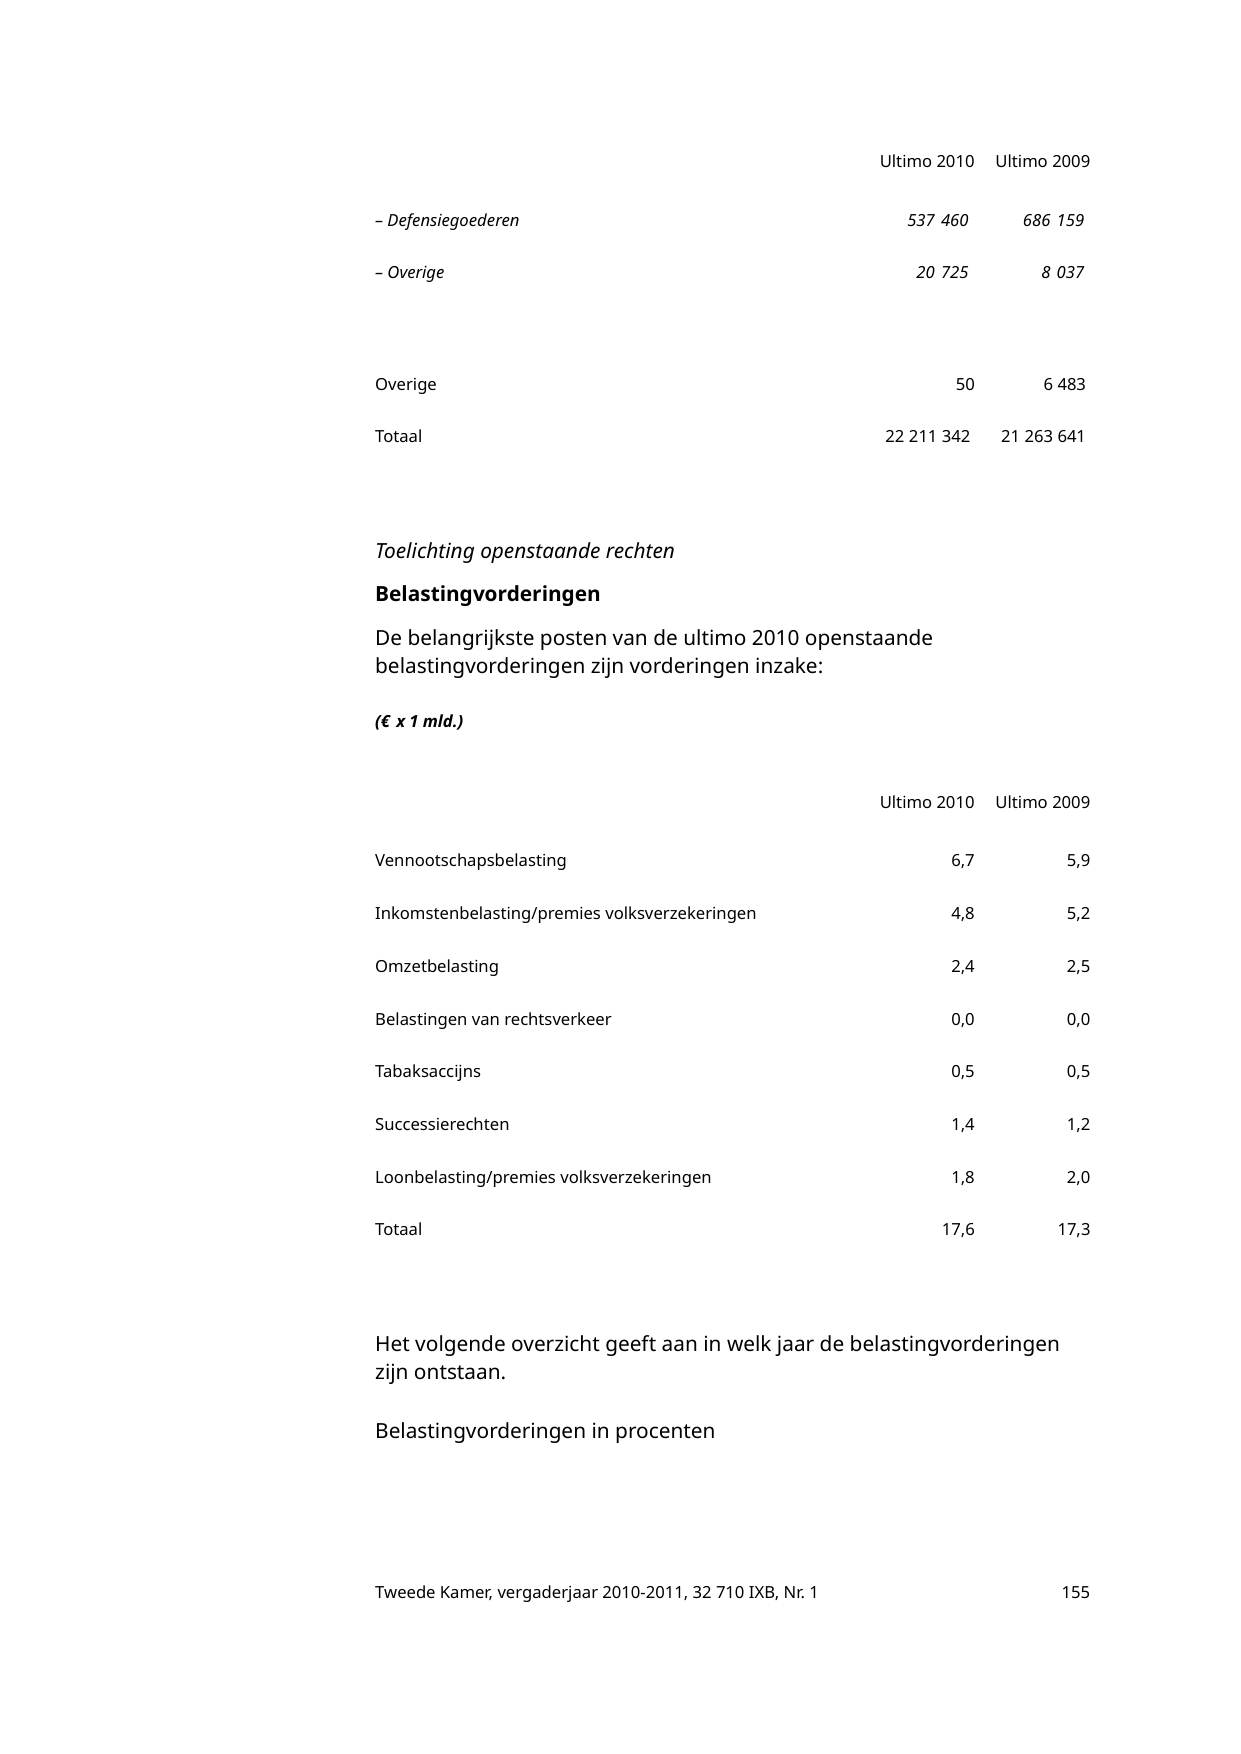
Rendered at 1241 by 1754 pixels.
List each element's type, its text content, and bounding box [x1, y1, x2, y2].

table_cell Totaal [375, 425, 859, 478]
table_cell 21 263 641 [975, 425, 1090, 478]
table_cell 4,8 [859, 902, 974, 954]
table_cell Belastingen van rechtsverkeer [375, 1007, 859, 1060]
table_cell Omzetbelasting [375, 954, 859, 1007]
table_cell 50 [859, 372, 974, 425]
table_header Ultimo 2009 [975, 150, 1090, 208]
table_cell Overige [375, 372, 859, 425]
text Toelichting openstaande rechten [375, 536, 1090, 564]
table_cell [375, 314, 859, 372]
table_cell Tabaksaccijns [375, 1060, 859, 1112]
table_cell 0,0 [859, 1007, 974, 1060]
table_cell 0,5 [859, 1060, 974, 1112]
table_header Ultimo 2010 [859, 150, 974, 208]
table_cell 6 483 [975, 372, 1090, 425]
table_cell 686 159 [975, 209, 1090, 261]
table_cell Vennootschapsbelasting [375, 849, 859, 902]
table_cell 8 037 [975, 261, 1090, 314]
table_cell 5,2 [975, 902, 1090, 954]
table_cell 1,8 [859, 1165, 974, 1218]
table_cell 22 211 342 [859, 425, 974, 478]
table_cell Successierechten [375, 1113, 859, 1165]
table_cell 20 725 [859, 261, 974, 314]
table_header [375, 150, 859, 208]
table_cell 2,0 [975, 1165, 1090, 1218]
table_cell – Overige [375, 261, 859, 314]
table_cell 1,4 [859, 1113, 974, 1165]
table_cell [859, 314, 974, 372]
table_cell 6,7 [859, 849, 974, 902]
table_header Ultimo 2009 [975, 791, 1090, 849]
table_cell 2,5 [975, 954, 1090, 1007]
table_cell – Defensiegoederen [375, 209, 859, 261]
table_cell 0,0 [975, 1007, 1090, 1060]
table_cell 2,4 [859, 954, 974, 1007]
table_cell 17,3 [975, 1218, 1090, 1271]
table_cell 17,6 [859, 1218, 974, 1271]
table_cell [975, 314, 1090, 372]
table_header Ultimo 2010 [859, 791, 974, 849]
table_cell 5,9 [975, 849, 1090, 902]
table_cell 0,5 [975, 1060, 1090, 1112]
table_cell 537 460 [859, 209, 974, 261]
text Belastingvorderingen [375, 579, 1090, 608]
table_cell Inkomstenbelasting/premies volksverzekeringen [375, 902, 859, 954]
table_cell Totaal [375, 1218, 859, 1271]
text (€ x 1 mld.) [375, 710, 1090, 733]
table_cell Loonbelasting/premies volksverzekeringen [375, 1165, 859, 1218]
table_header [375, 791, 859, 849]
text Belastingvorderingen in procenten [375, 1416, 1090, 1444]
text Het volgende overzicht geeft aan in welk jaar de belastingvorderingen zijn ontstaan. [375, 1329, 1090, 1386]
text De belangrijkste posten van de ultimo 2010 openstaande belastingvorderingen zijn vorderingen inzake: [375, 623, 1090, 680]
table_cell 1,2 [975, 1113, 1090, 1165]
